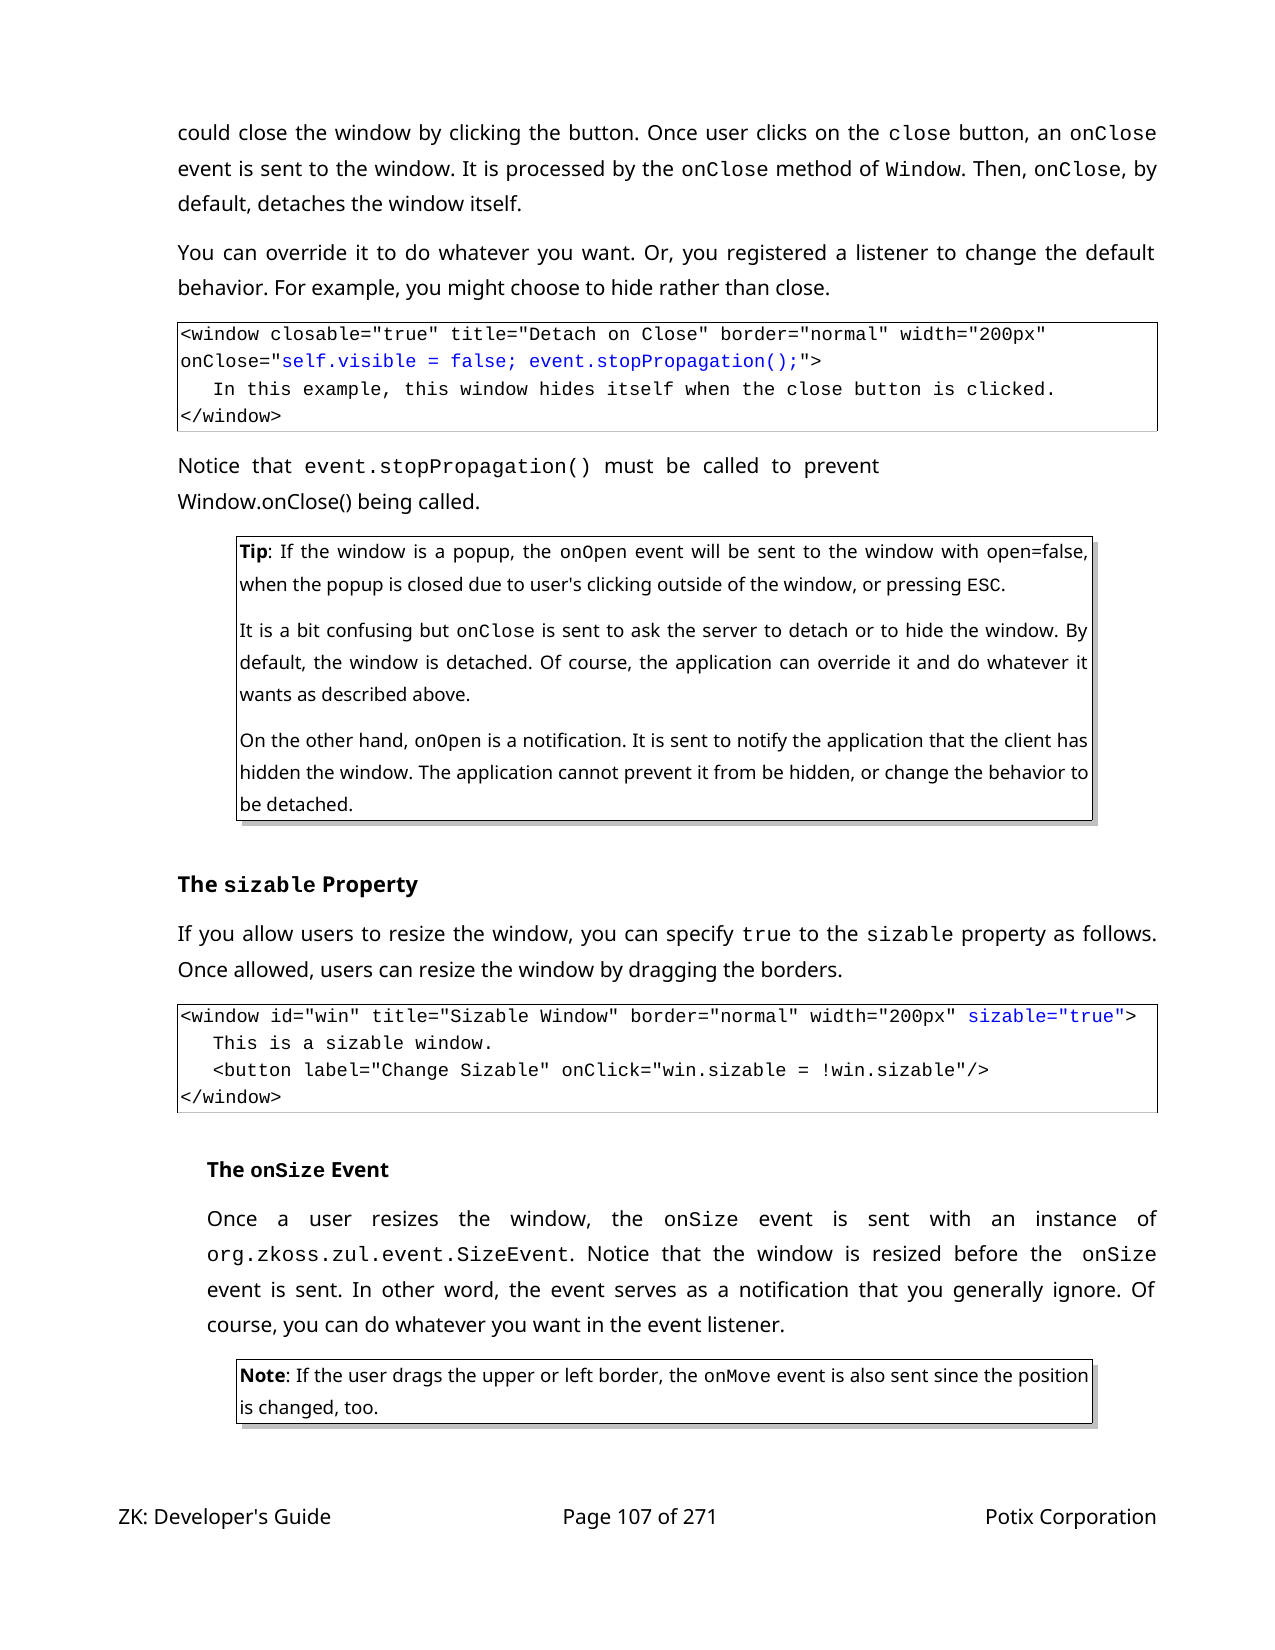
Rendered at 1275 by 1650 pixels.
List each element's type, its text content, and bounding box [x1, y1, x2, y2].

text could close the window by clicking the button. Once user clicks on the close button, an onClose event is sent to the window. It is processed by the onClose method of Window. Then, onClose, by default, detaches the window itself. [177, 118, 1157, 217]
text </window> [178, 1085, 1157, 1112]
text Tip: If the window is a popup, the onOpen event will be sent to the window with open=false, when the popup is closed due to user's clicking outside of the window, or pressing ESC. [237, 537, 1092, 597]
text onClose="self.visible = false; event.stopPropagation();"> [178, 349, 1157, 373]
text It is a bit confusing but onClose is sent to ask the server to detach or to hide the window. By default, the window is detached. Of course, the application can override it and do whatever it wants as described above. [237, 614, 1092, 707]
text </window> [178, 404, 1157, 431]
text Notice that event.stopPropagation() must be called to prevent Window.onClose() being called. [177, 452, 1157, 515]
text In this example, this window hides itself when the close button is clicked. [178, 376, 1157, 401]
text You can override it to do whatever you want. Or, you registered a listener to change the default behavior. For example, you might choose to hide rather than close. [177, 238, 1157, 301]
text <window id="win" title="Sizable Window" border="normal" width="200px" sizable="true"> [178, 1005, 1157, 1028]
text <button label="Change Sizable" onClick="win.sizable = !win.sizable"/> [178, 1058, 1157, 1082]
subtitle The onSize Event [207, 1155, 1157, 1183]
text If you allow users to resize the window, you can specify true to the sizable property as follows. Once allowed, users can resize the window by dragging the borders. [177, 919, 1157, 983]
text This is a sizable window. [178, 1031, 1157, 1055]
text Once a user resizes the window, the onSize event is sent with an instance of org.zkoss.zul.event.SizeEvent. Notice that the window is resized before the onSize event is sent. In other word, the event serves as a notification that you generally ignore. Of course, you can do whatever you want in the event listener. [207, 1204, 1157, 1338]
subtitle The sizable Property [177, 868, 1157, 898]
text On the other hand, onOpen is a notification. It is sent to notify the application that the client has hidden the window. The application cannot prevent it from be hidden, or change the behavior to be detached. [237, 724, 1092, 820]
text Note: If the user drags the upper or left border, the onMove event is also sent since the position is changed, too. [237, 1360, 1092, 1423]
text <window closable="true" title="Detach on Close" border="normal" width="200px" [178, 323, 1157, 346]
